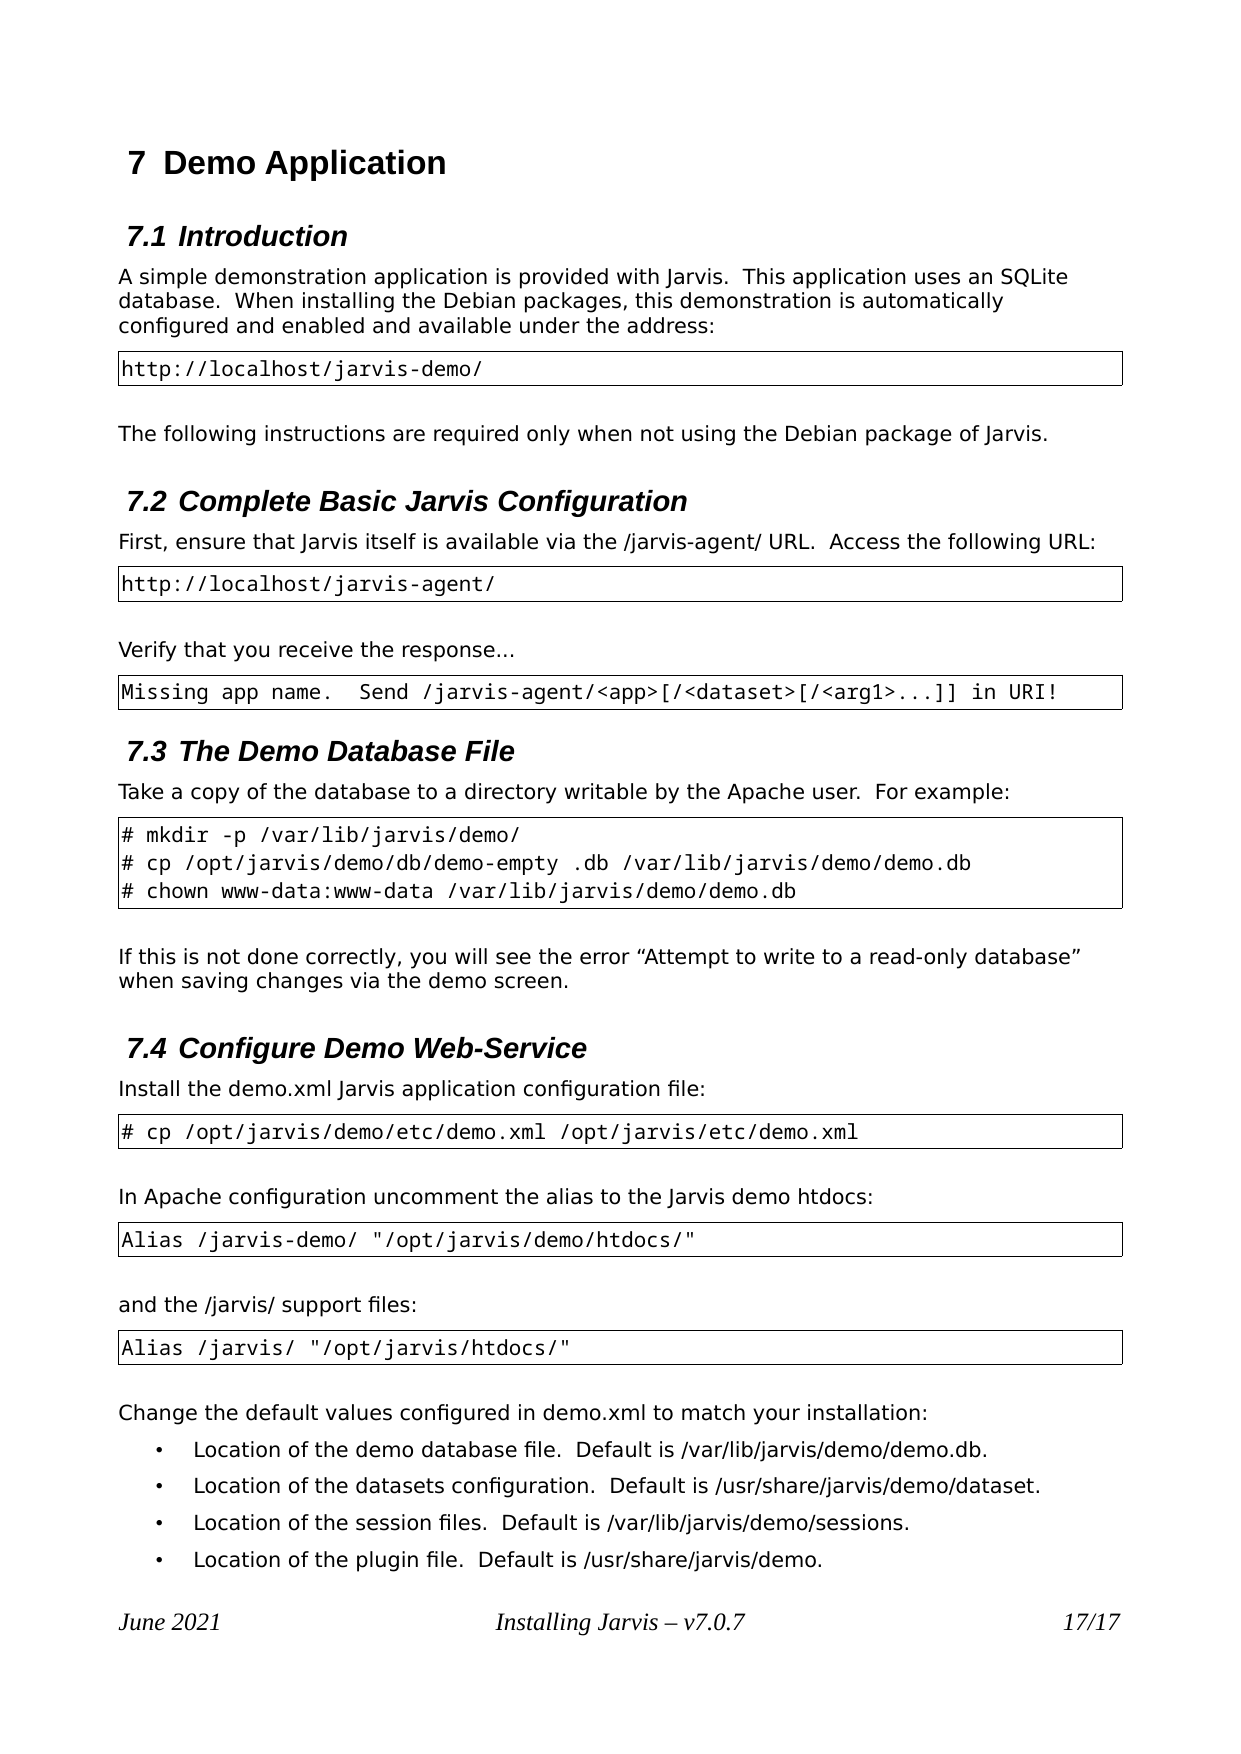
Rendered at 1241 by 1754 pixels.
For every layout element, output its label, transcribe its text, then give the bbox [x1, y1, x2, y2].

list Location of the plugin file. Default is /usr/share/jarvis/demo. [156, 1548, 1122, 1572]
text # chown www-data:www-data /var/lib/jarvis/demo/demo.db [119, 874, 1122, 908]
text Install the demo.xml Jarvis application configuration file: [118, 1077, 1122, 1101]
subtitle Introduction [118, 219, 1122, 253]
text If this is not done correctly, you will see the error “Attempt to write to a read-only database” when saving changes via the demo screen. [118, 945, 1122, 993]
text # cp /opt/jarvis/demo/etc/demo.xml /opt/jarvis/etc/demo.xml [119, 1115, 1122, 1148]
text Alias /jarvis-demo/ "/opt/jarvis/demo/htdocs/" [119, 1223, 1122, 1256]
subtitle Demo Application [118, 143, 1122, 182]
text Missing app name. Send /jarvis-agent/<app>[/<dataset>[/<arg1>...]] in URI! [119, 676, 1122, 709]
text Verify that you receive the response... [118, 638, 1122, 662]
list Location of the session files. Default is /var/lib/jarvis/demo/sessions. [156, 1511, 1122, 1536]
text http://localhost/jarvis-demo/ [119, 352, 1122, 385]
text # mkdir -p /var/lib/jarvis/demo/ [119, 818, 1122, 845]
list Location of the datasets configuration. Default is /usr/share/jarvis/demo/dataset. [156, 1474, 1122, 1499]
text First, ensure that Jarvis itself is available via the /jarvis-agent/ URL. Access the following URL: [118, 530, 1122, 554]
text A simple demonstration application is provided with Jarvis. This application uses an SQLite database. When installing the Debian packages, this demonstration is automatically configured and enabled and available under the address: [118, 265, 1122, 338]
text In Apache configuration uncomment the alias to the Jarvis demo htdocs: [118, 1185, 1122, 1209]
text http://localhost/jarvis-agent/ [119, 567, 1122, 601]
text Alias /jarvis/ "/opt/jarvis/htdocs/" [119, 1331, 1122, 1364]
text Change the default values configured in demo.xml to match your installation: [118, 1401, 1122, 1425]
text and the /jarvis/ support files: [118, 1293, 1122, 1317]
list Location of the demo database file. Default is /var/lib/jarvis/demo/demo.db. [156, 1438, 1122, 1462]
subtitle The Demo Database File [118, 734, 1122, 767]
text # cp /opt/jarvis/demo/db/demo-empty .db /var/lib/jarvis/demo/demo.db [119, 845, 1122, 874]
text Take a copy of the database to a directory writable by the Apache user. For example: [118, 780, 1122, 804]
subtitle Configure Demo Web-Service [118, 1031, 1122, 1064]
text The following instructions are required only when not using the Debian package of Jarvis. [118, 422, 1122, 446]
subtitle Complete Basic Jarvis Configuration [118, 484, 1122, 517]
